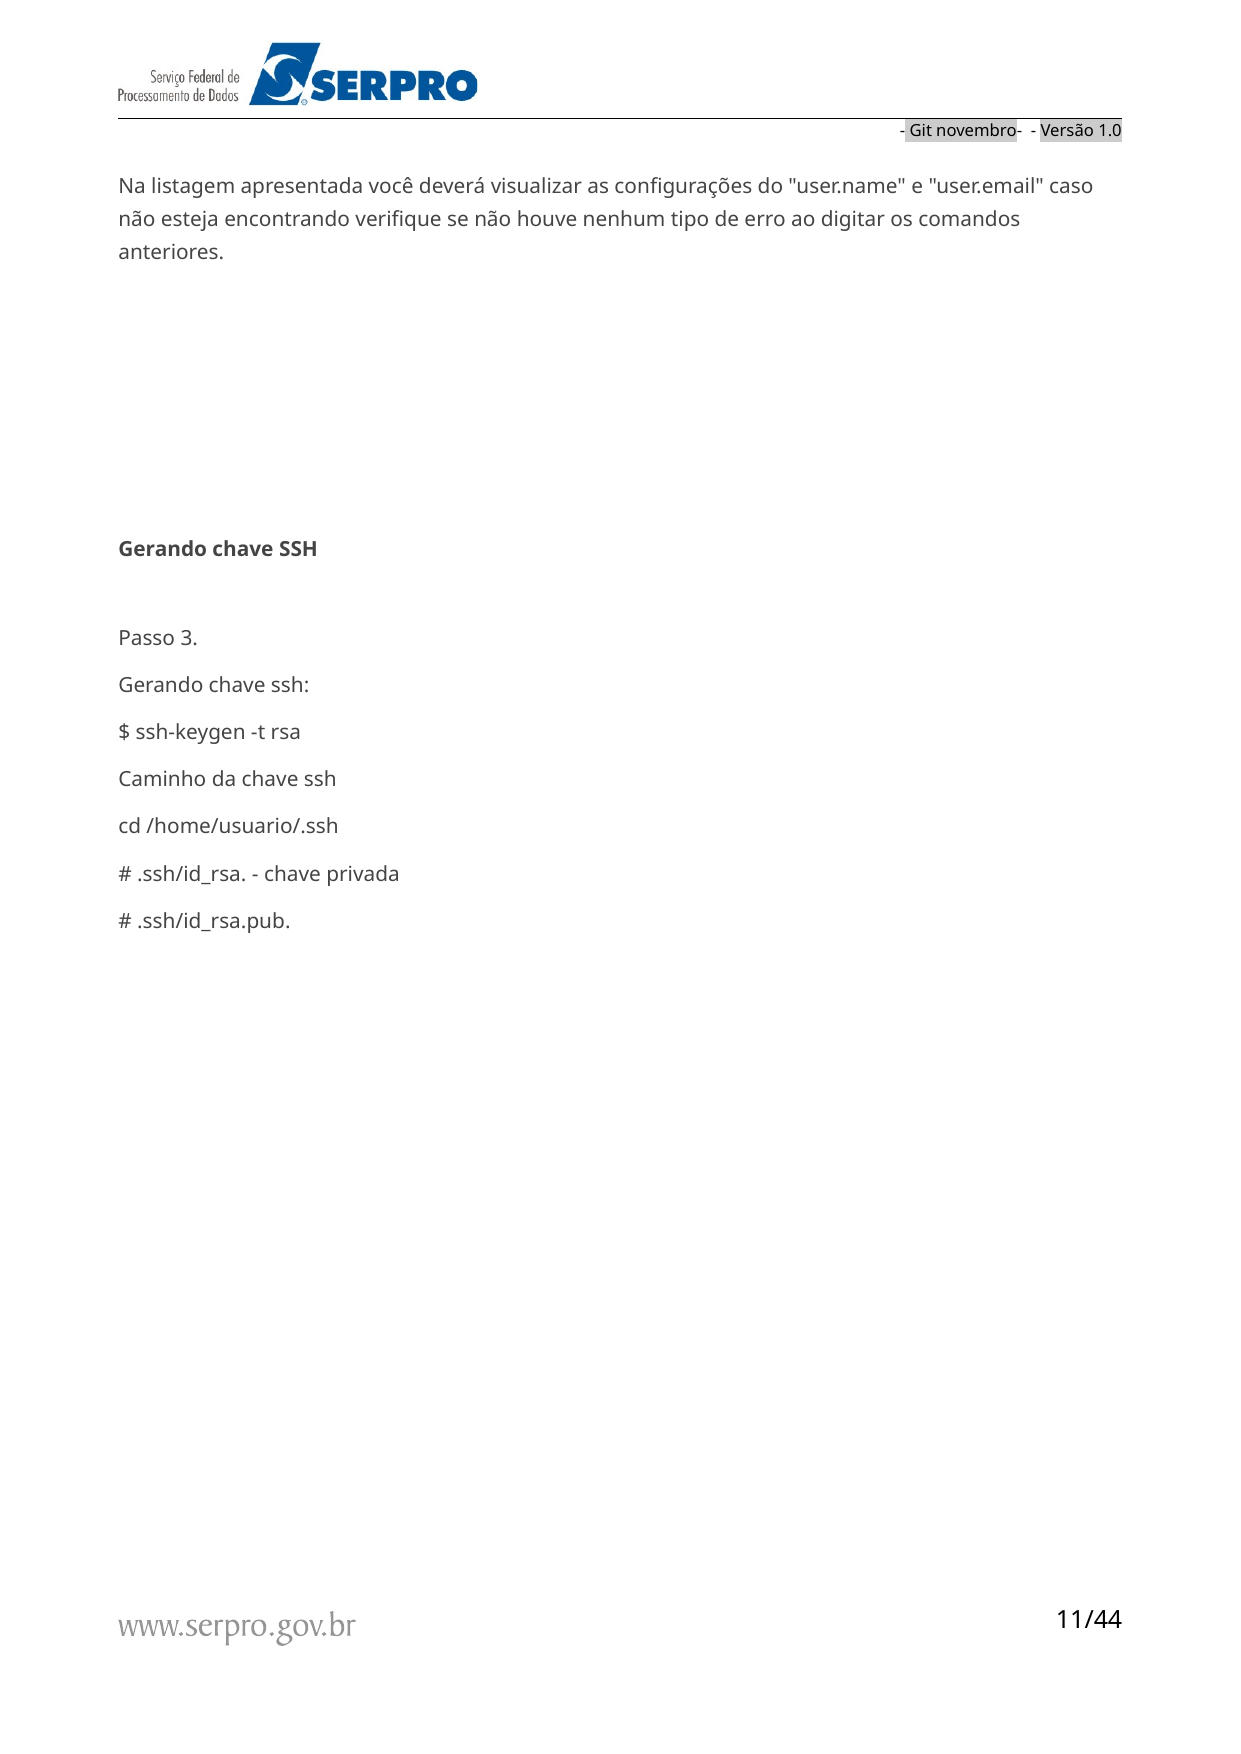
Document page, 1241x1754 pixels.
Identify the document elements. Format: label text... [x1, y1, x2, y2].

subtitle Gerando chave SSH [118, 534, 1122, 563]
text $ ssh-keygen -t rsa [118, 717, 1122, 746]
picture [118, 41, 478, 106]
text # .ssh/id_rsa. - chave privada [118, 859, 1122, 887]
text Caminho da chave ssh [118, 764, 1122, 793]
text Passo 3. [118, 623, 1122, 651]
text # .ssh/id_rsa.pub. [118, 906, 1122, 934]
text Gerando chave ssh: [118, 670, 1122, 698]
text cd /home/usuario/.ssh [118, 811, 1122, 840]
text Na listagem apresentada você deverá visualizar as configurações do "user.name" e "user.email" caso não esteja encontrando verifique se não houve nenhum tipo de erro ao digitar os comandos anteriores. [118, 172, 1122, 265]
